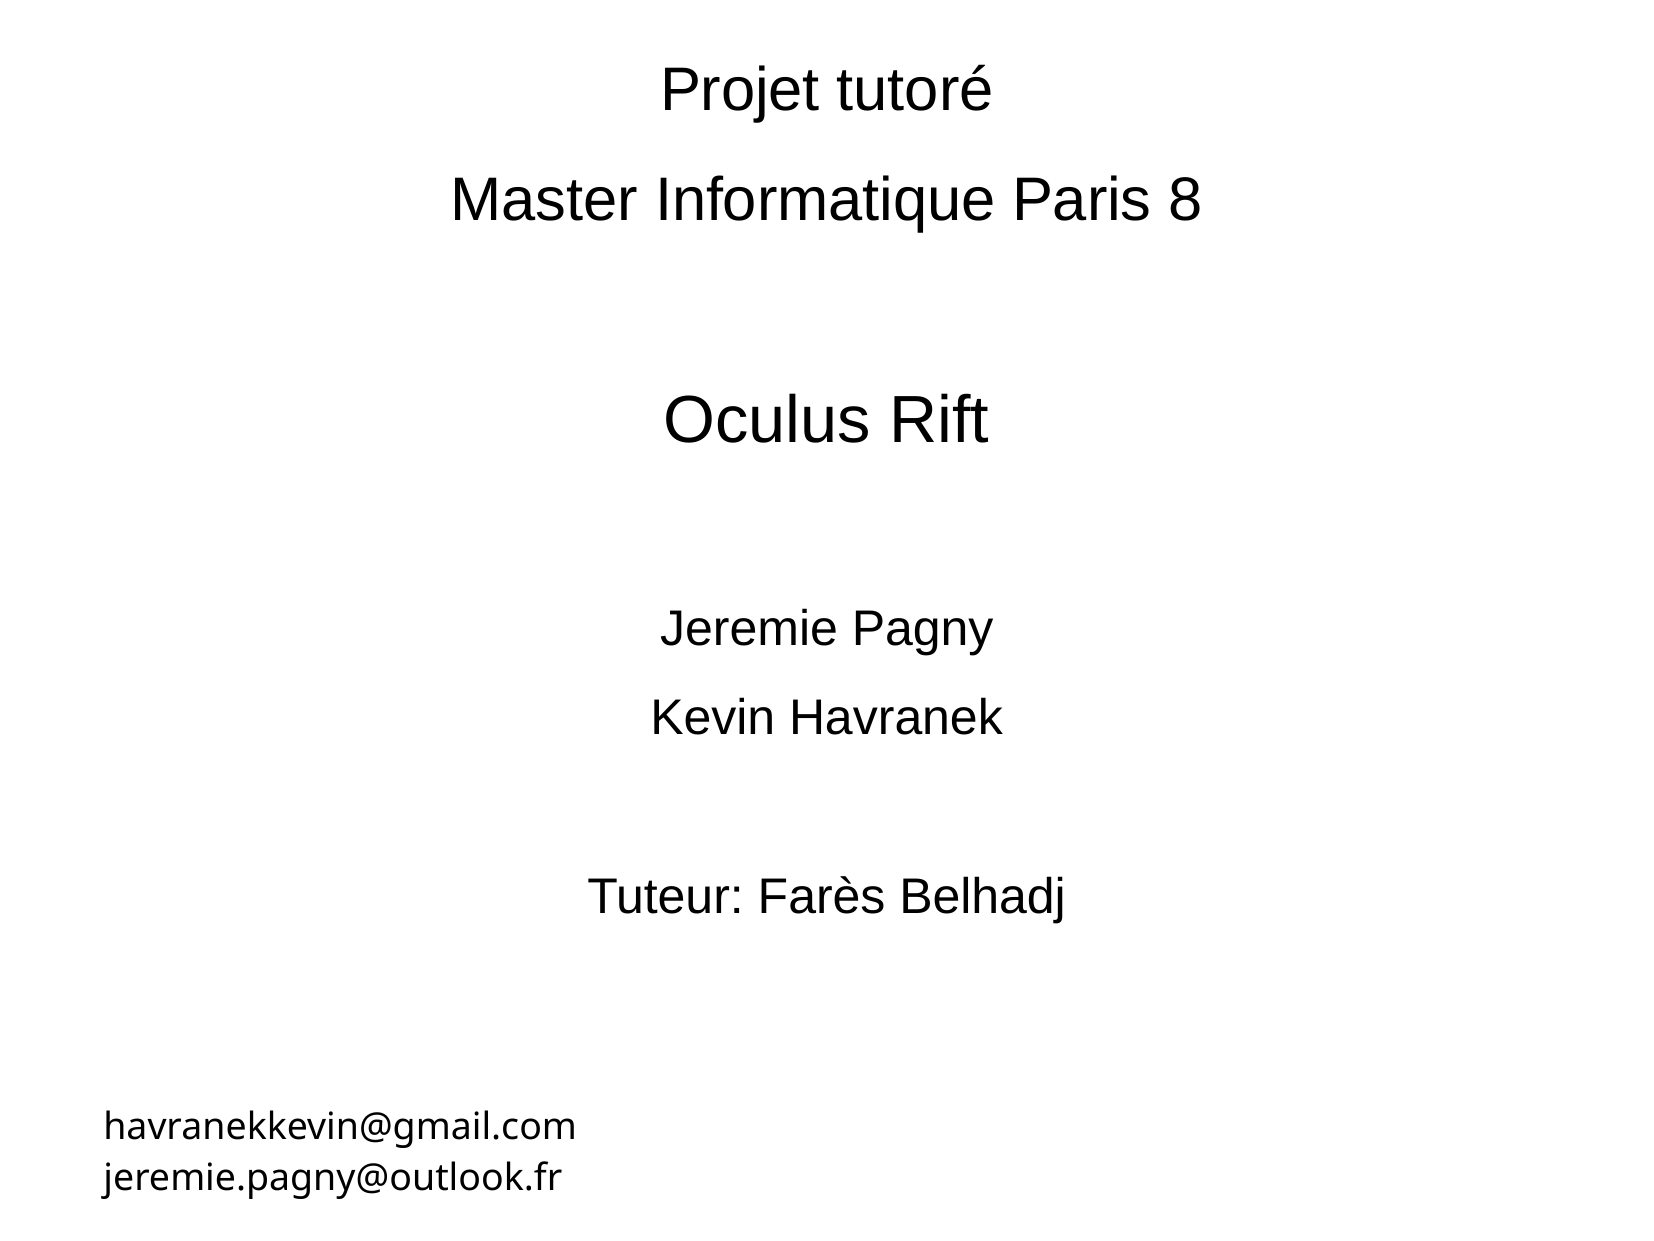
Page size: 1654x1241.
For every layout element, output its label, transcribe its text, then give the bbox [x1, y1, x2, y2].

text_box havranekkevin@gmail.com jeremie.pagny@outlook.fr [88, 1092, 739, 1238]
title Projet tutoré Master Informatique Paris 8 [82, 49, 1571, 257]
subtitle Oculus Rift Jeremie Pagny Kevin Havranek Tuteur: Farès Belhadj [82, 290, 1571, 1010]
